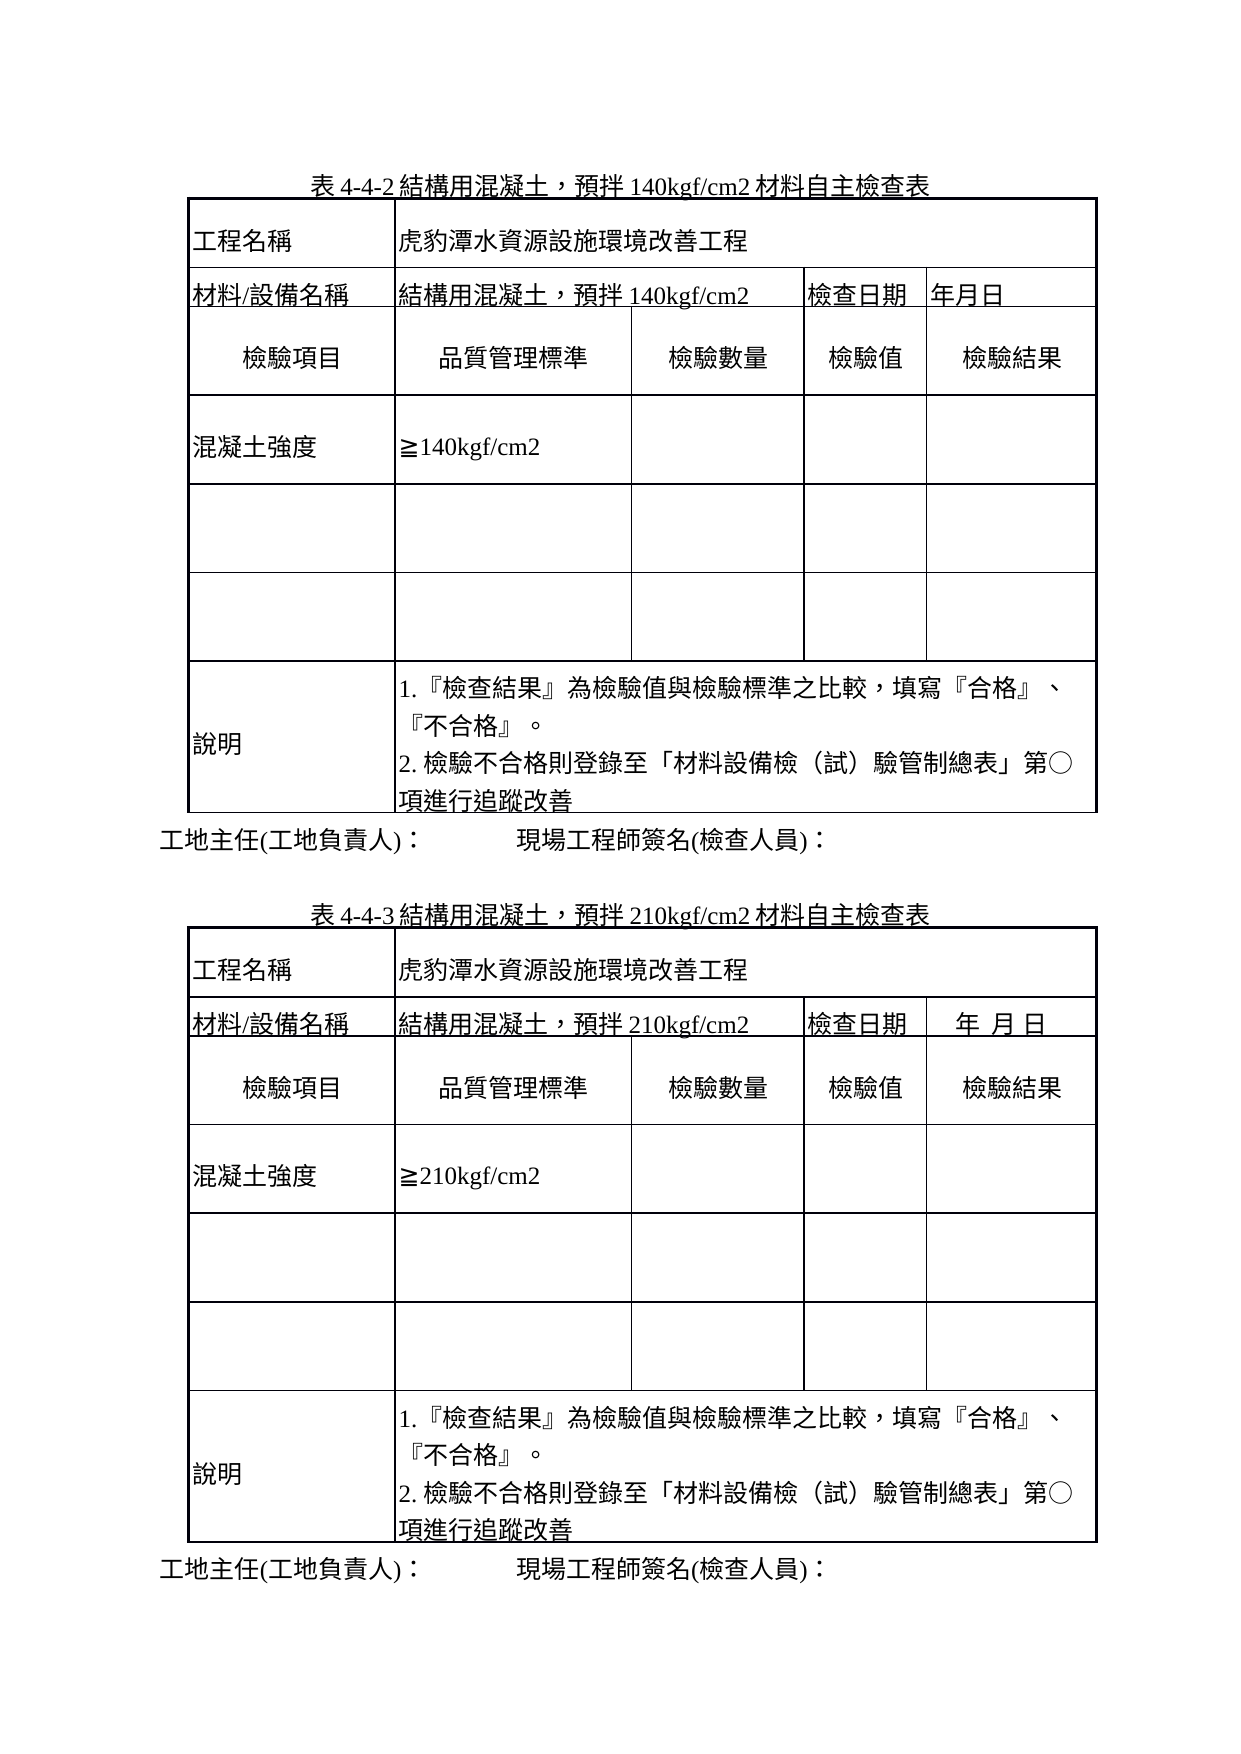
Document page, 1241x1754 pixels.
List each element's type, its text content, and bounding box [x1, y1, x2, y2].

table_cell 檢驗項目 [190, 1037, 394, 1124]
table_cell [396, 1214, 631, 1301]
table_cell [632, 396, 803, 483]
table_cell [632, 1125, 803, 1212]
table_cell 檢驗結果 [927, 1037, 1095, 1124]
subtitle 表4-4-3結構用混凝土，預拌210kgf/cm2材料自主檢查表 [159, 888, 1081, 926]
table_cell [805, 485, 926, 572]
table_cell 年月日 [927, 268, 1095, 306]
table_cell 說明 [190, 662, 394, 812]
table_cell [190, 485, 394, 572]
table_cell 說明 [190, 1391, 394, 1541]
table_cell [927, 573, 1095, 660]
table_cell 材料/設備名稱 [190, 268, 394, 306]
table_cell [927, 1125, 1095, 1212]
table_cell [805, 573, 926, 660]
table_cell 檢查日期 [805, 998, 926, 1035]
table_cell [805, 1214, 926, 1301]
table_cell [632, 1214, 803, 1301]
table_cell [805, 1303, 926, 1389]
subtitle 表4-4-2結構用混凝土，預拌140kgf/cm2材料自主檢查表 [159, 159, 1081, 197]
table_cell 檢查日期 [805, 268, 926, 306]
table_cell [632, 573, 803, 660]
table_cell 檢驗值 [805, 307, 926, 394]
table_cell 結構用混凝土，預拌210kgf/cm2 [396, 998, 803, 1035]
table_cell [632, 1303, 803, 1389]
table_cell 混凝土強度 [190, 1125, 394, 1212]
table_cell [190, 1214, 394, 1301]
table_cell [190, 573, 394, 660]
text 工地主任(工地負責人)： 現場工程師簽名(檢查人員)： [159, 1543, 1081, 1580]
table_header 工程名稱 [190, 929, 394, 996]
table_cell 檢驗結果 [927, 307, 1095, 394]
table_cell 結構用混凝土，預拌140kgf/cm2 [396, 268, 803, 306]
table_cell [396, 1303, 631, 1389]
table_cell [805, 1125, 926, 1212]
table_cell 1.『檢查結果』為檢驗值與檢驗標準之比較，填寫『合格』、『不合格』。 2. 檢驗不合格則登錄至「材料設備檢（試）驗管制總表」第○項進行追蹤改善 [396, 1391, 1095, 1541]
text 工地主任(工地負責人)： 現場工程師簽名(檢查人員)： [159, 813, 1081, 851]
table_cell [632, 485, 803, 572]
table_header 虎豹潭水資源設施環境改善工程 [396, 200, 1095, 267]
table_cell 檢驗數量 [632, 1037, 803, 1124]
table_cell 混凝土強度 [190, 396, 394, 483]
table_cell [396, 573, 631, 660]
table_header 虎豹潭水資源設施環境改善工程 [396, 929, 1095, 996]
table_cell 品質管理標準 [396, 307, 631, 394]
table_header 工程名稱 [190, 200, 394, 267]
table_cell ≧140kgf/cm2 [396, 396, 631, 483]
table_cell [396, 485, 631, 572]
table_cell ≧210kgf/cm2 [396, 1125, 631, 1212]
table_cell [927, 485, 1095, 572]
table_cell [805, 396, 926, 483]
table_cell 年 月 日 [927, 998, 1095, 1035]
table_cell 材料/設備名稱 [190, 998, 394, 1035]
table_cell 品質管理標準 [396, 1037, 631, 1124]
table_cell [927, 1303, 1095, 1389]
table_cell 檢驗數量 [632, 307, 803, 394]
table_cell [927, 396, 1095, 483]
table_cell 檢驗值 [805, 1037, 926, 1124]
table_cell [927, 1214, 1095, 1301]
table_cell 檢驗項目 [190, 307, 394, 394]
table_cell 1.『檢查結果』為檢驗值與檢驗標準之比較，填寫『合格』、『不合格』。 2. 檢驗不合格則登錄至「材料設備檢（試）驗管制總表」第○項進行追蹤改善 [396, 662, 1095, 812]
table_cell [190, 1303, 394, 1389]
